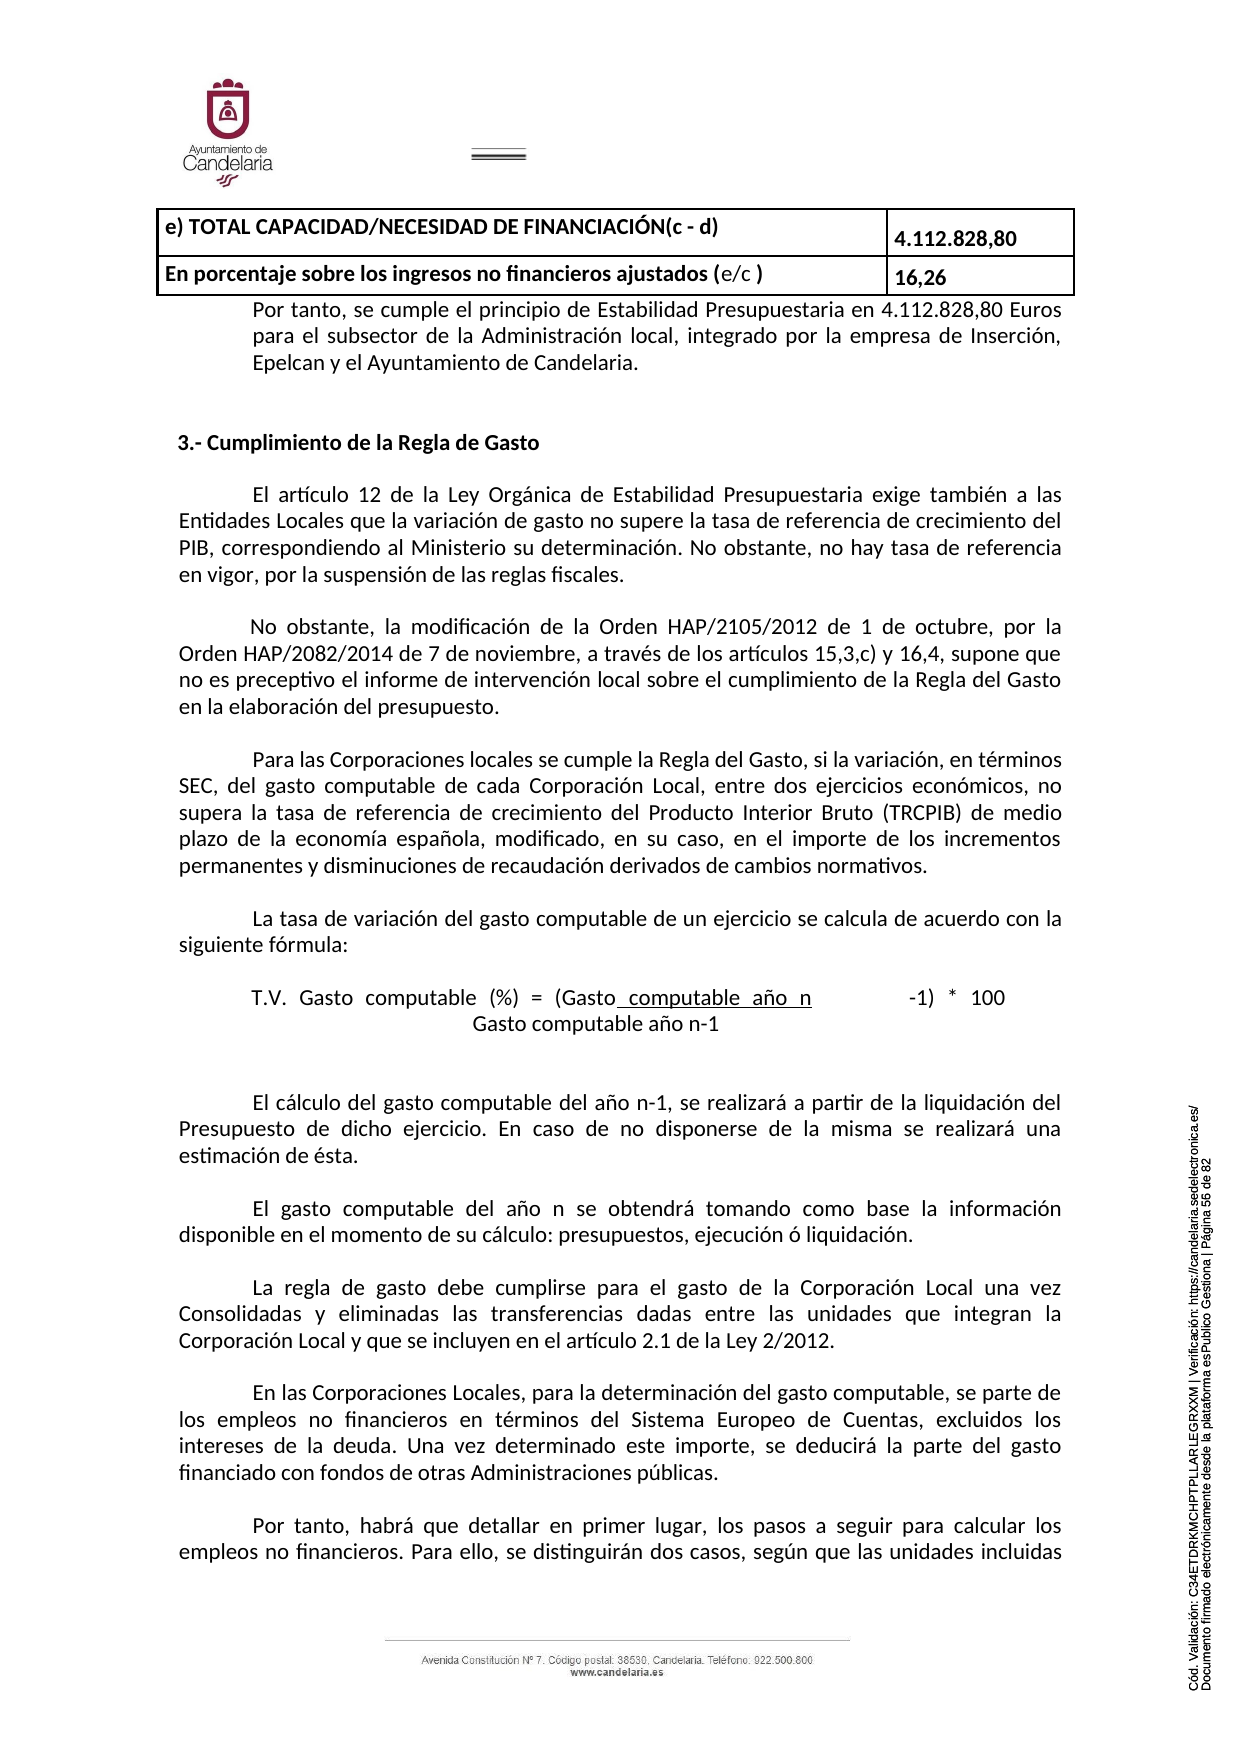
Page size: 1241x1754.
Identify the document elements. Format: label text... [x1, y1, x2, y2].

text No obstante, la modificación de la Orden HAP/2105/2012 de 1 de octubre, por la Orden HAP/2082/2014 de 7 de noviembre, a través de los artículos 15,3,c) y 16,4, supone que no es preceptivo el informe de intervención local sobre el cumplimiento de la Regla del Gasto en la elaboración del presupuesto. [179, 613, 1063, 720]
text El cálculo del gasto computable del año n-1, se realizará a partir de la liquidación del Presupuesto de dicho ejercicio. En caso de no disponerse de la misma se realizará una estimación de ésta. [179, 1089, 1063, 1169]
text La tasa de variación del gasto computable de un ejercicio se calcula de acuerdo con la siguiente fórmula: [179, 905, 1063, 958]
text Para las Corporaciones locales se cumple la Regla del Gasto, si la variación, en términos SEC, del gasto computable de cada Corporación Local, entre dos ejercicios económicos, no supera la tasa de referencia de crecimiento del Producto Interior Bruto (TRCPIB) de medio plazo de la economía española, modificado, en su caso, en el importe de los incrementos permanentes y disminuciones de recaudación derivados de cambios normativos. [179, 746, 1063, 879]
text El artículo 12 de la Ley Orgánica de Estabilidad Presupuestaria exige también a las Entidades Locales que la variación de gasto no supere la tasa de referencia de crecimiento del PIB, correspondiendo al Ministerio su determinación. No obstante, no hay tasa de referencia en vigor, por la suspensión de las reglas fiscales. [179, 481, 1063, 588]
table_cell 4.112.828,80 [888, 210, 1073, 255]
table_cell En porcentaje sobre los ingresos no financieros ajustados (e/c ) [159, 257, 886, 294]
text La regla de gasto debe cumplirse para el gasto de la Corporación Local una vez Consolidadas y eliminadas las transferencias dadas entre las unidades que integran la Corporación Local y que se incluyen en el artículo 2.1 de la Ley 2/2012. [179, 1274, 1063, 1354]
text Por tanto, se cumple el principio de Estabilidad Presupuestaria en 4.112.828,80 Euros para el subsector de la Administración local, integrado por la empresa de Inserción, Epelcan y el Ayuntamiento de Candelaria. [252, 296, 1063, 376]
text Por tanto, habrá que detallar en primer lugar, los pasos a seguir para calcular los empleos no financieros. Para ello, se distinguirán dos casos, según que las unidades incluidas [179, 1512, 1063, 1565]
table_cell e) TOTAL CAPACIDAD/NECESIDAD DE FINANCIACIÓN(c - d) [159, 210, 886, 255]
text El gasto computable del año n se obtendrá tomando como base la información disponible en el momento de su cálculo: presupuestos, ejecución ó liquidación. [179, 1195, 1063, 1248]
text T.V. Gasto computable (%) = (Gasto computable año n -1) * 100 Gasto computable año n-1 [251, 984, 1006, 1037]
text En las Corporaciones Locales, para la determinación del gasto computable, se parte de los empleos no financieros en términos del Sistema Europeo de Cuentas, excluidos los intereses de la deuda. Una vez determinado este importe, se deducirá la parte del gasto financiado con fondos de otras Administraciones públicas. [179, 1379, 1063, 1486]
text 3.- Cumplimiento de la Regla de Gasto [177, 428, 1063, 456]
table_cell 16,26 [888, 257, 1073, 294]
